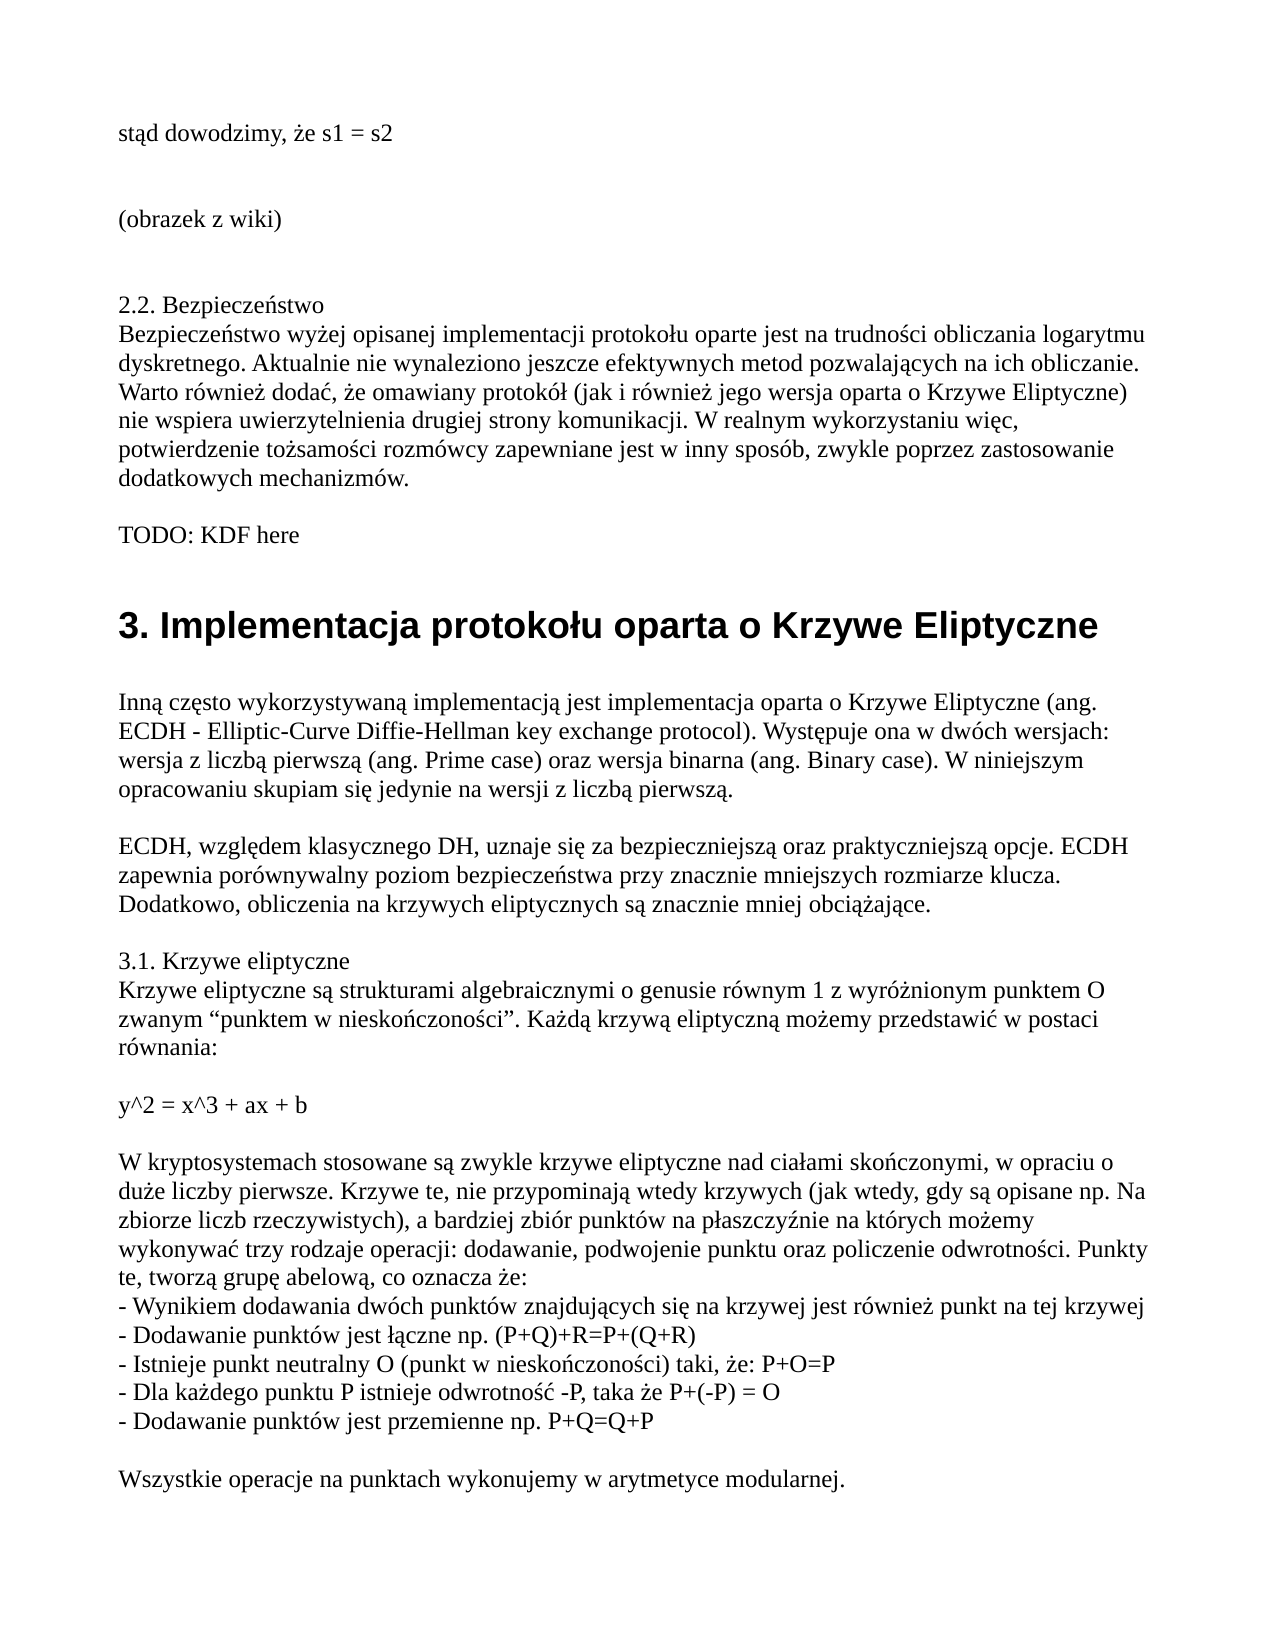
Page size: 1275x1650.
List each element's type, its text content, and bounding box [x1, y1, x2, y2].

text Bezpieczeństwo wyżej opisanej implementacji protokołu oparte jest na trudności obliczania logarytmu dyskretnego. Aktualnie nie wynaleziono jeszcze efektywnych metod pozwalających na ich obliczanie. [118, 319, 1157, 377]
text 3.1. Krzywe eliptyczne [118, 946, 1157, 975]
text - Dla każdego punktu P istnieje odwrotność -P, taka że P+(-P) = O [118, 1377, 1157, 1406]
text TODO: KDF here [118, 521, 1157, 549]
text - Wynikiem dodawania dwóch punktów znajdujących się na krzywej jest również punkt na tej krzywej [118, 1291, 1157, 1320]
text Krzywe eliptyczne są strukturami algebraicznymi o genusie równym 1 z wyróżnionym punktem O zwanym “punktem w nieskończoności”. Każdą krzywą eliptyczną możemy przedstawić w postaci równania: [118, 975, 1157, 1061]
text ECDH, względem klasycznego DH, uznaje się za bezpieczniejszą oraz praktyczniejszą opcje. ECDH zapewnia porównywalny poziom bezpieczeństwa przy znacznie mniejszych rozmiarze klucza. Dodatkowo, obliczenia na krzywych eliptycznych są znacznie mniej obciążające. [118, 831, 1157, 917]
text Wszystkie operacje na punktach wykonujemy w arytmetyce modularnej. [118, 1464, 1157, 1492]
text stąd dowodzimy, że s1 = s2 [118, 118, 1157, 147]
text W kryptosystemach stosowane są zwykle krzywe eliptyczne nad ciałami skończonymi, w opraciu o duże liczby pierwsze. Krzywe te, nie przypominają wtedy krzywych (jak wtedy, gdy są opisane np. Na zbiorze liczb rzeczywistych), a bardziej zbiór punktów na płaszczyźnie na których możemy wykonywać trzy rodzaje operacji: dodawanie, podwojenie punktu oraz policzenie odwrotności. Punkty te, tworzą grupę abelową, co oznacza że: [118, 1147, 1157, 1291]
text - Dodawanie punktów jest łączne np. (P+Q)+R=P+(Q+R) [118, 1320, 1157, 1349]
text 2.2. Bezpieczeństwo [118, 291, 1157, 319]
text (obrazek z wiki) [118, 204, 1157, 262]
text Inną często wykorzystywaną implementacją jest implementacja oparta o Krzywe Eliptyczne (ang. ECDH - Elliptic-Curve Diffie-Hellman key exchange protocol). Występuje ona w dwóch wersjach: wersja z liczbą pierwszą (ang. Prime case) oraz wersja binarna (ang. Binary case). W niniejszym opracowaniu skupiam się jedynie na wersji z liczbą pierwszą. [118, 687, 1157, 802]
text - Dodawanie punktów jest przemienne np. P+Q=Q+P [118, 1406, 1157, 1435]
text - Istnieje punkt neutralny O (punkt w nieskończoności) taki, że: P+O=P [118, 1349, 1157, 1377]
text Warto również dodać, że omawiany protokół (jak i również jego wersja oparta o Krzywe Eliptyczne) nie wspiera uwierzytelnienia drugiej strony komunikacji. W realnym wykorzystaniu więc, potwierdzenie tożsamości rozmówcy zapewniane jest w inny sposób, zwykle poprzez zastosowanie dodatkowych mechanizmów. [118, 377, 1157, 492]
subtitle 3. Implementacja protokołu oparta o Krzywe Eliptyczne [118, 603, 1157, 646]
text y^2 = x^3 + ax + b [118, 1090, 1157, 1119]
